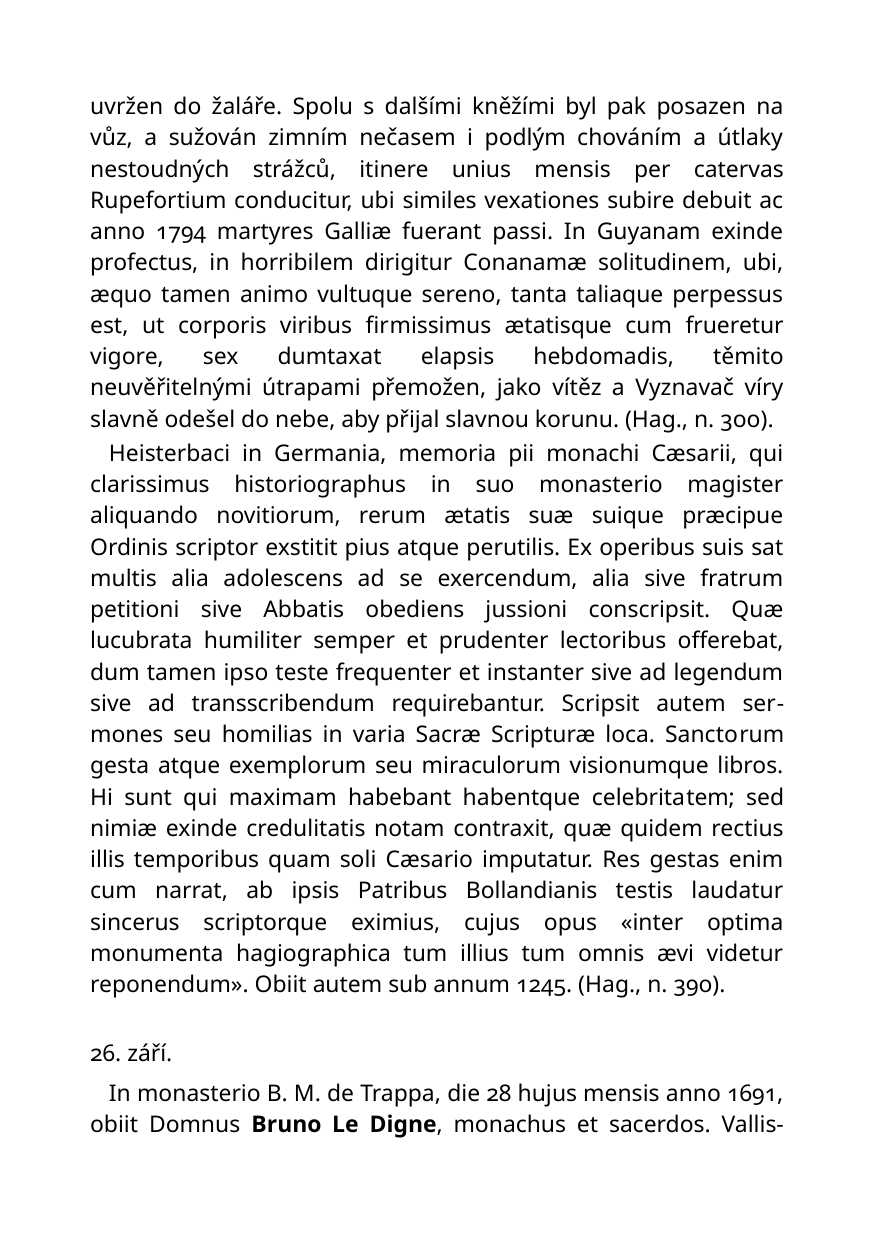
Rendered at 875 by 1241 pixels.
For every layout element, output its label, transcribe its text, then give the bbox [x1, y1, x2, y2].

text Heisterbaci in Germania, memoria pii monachi Cæsarii, qui clarissimus historiographus in suo monasterio magister aliquando novitiorum, rerum ætatis suæ suique præcipue Ordinis scriptor exstitit pius atque perutilis. Ex operibus suis sat multis alia adolescens ad se exercendum, alia sive fratrum petitioni sive Abbatis obediens jussioni conscripsit. Quæ lucubrata humiliter semper et prudenter lectoribus offerebat, dum tamen ipso teste frequenter et instanter sive ad legendum sive ad transscribendum requirebantur. Scripsit autem ser­mones seu homilias in varia Sacræ Scripturæ loca. Sancto­rum gesta atque exemplorum seu miraculorum visionumque libros. Hi sunt qui maximam habebant habentque celebrita­tem; sed nimiæ exinde credulitatis notam contraxit, quæ quidem rectius illis temporibus quam soli Cæsario imputatur. Res gestas enim cum narrat, ab ipsis Patribus Bollandianis testis laudatur sincerus scriptorque eximius, cujus opus «inter optima monumenta hagiographica tum illius tum omnis ævi videtur reponendum». Obiit autem sub annum 1245. (Hag., n. 39o). [90, 437, 784, 999]
text 26. září. [90, 1037, 784, 1068]
text In monasterio B. M. de Trappa, die 28 hujus mensis anno 1691, obiit Domnus Bruno Le Digne, monachus et sacerdos. Vallis- [90, 1077, 784, 1139]
text uvržen do žaláře. Spolu s dalšími kněžími byl pak posazen na vůz, a sužován zimním nečasem i podlým chováním a útlaky nestoudných strážců, itinere unius mensis per catervas Rupefortium conducitur, ubi similes vexationes subire debuit ac anno 1794 martyres Galliæ fuerant passi. In Guyanam exinde profectus, in horribilem dirigitur Conanamæ solitudinem, ubi, æquo tamen animo vultuque sereno, tanta taliaque perpessus est, ut corporis viribus fir­missimus ætatisque cum frueretur vigore, sex dumtaxat elapsis hebdomadis, těmito neuvěřitelnými útrapami přemožen, jako vítěz a Vyznavač víry slavně odešel do nebe, aby přijal slavnou korunu. (Hag., n. 3oo). [90, 90, 784, 434]
